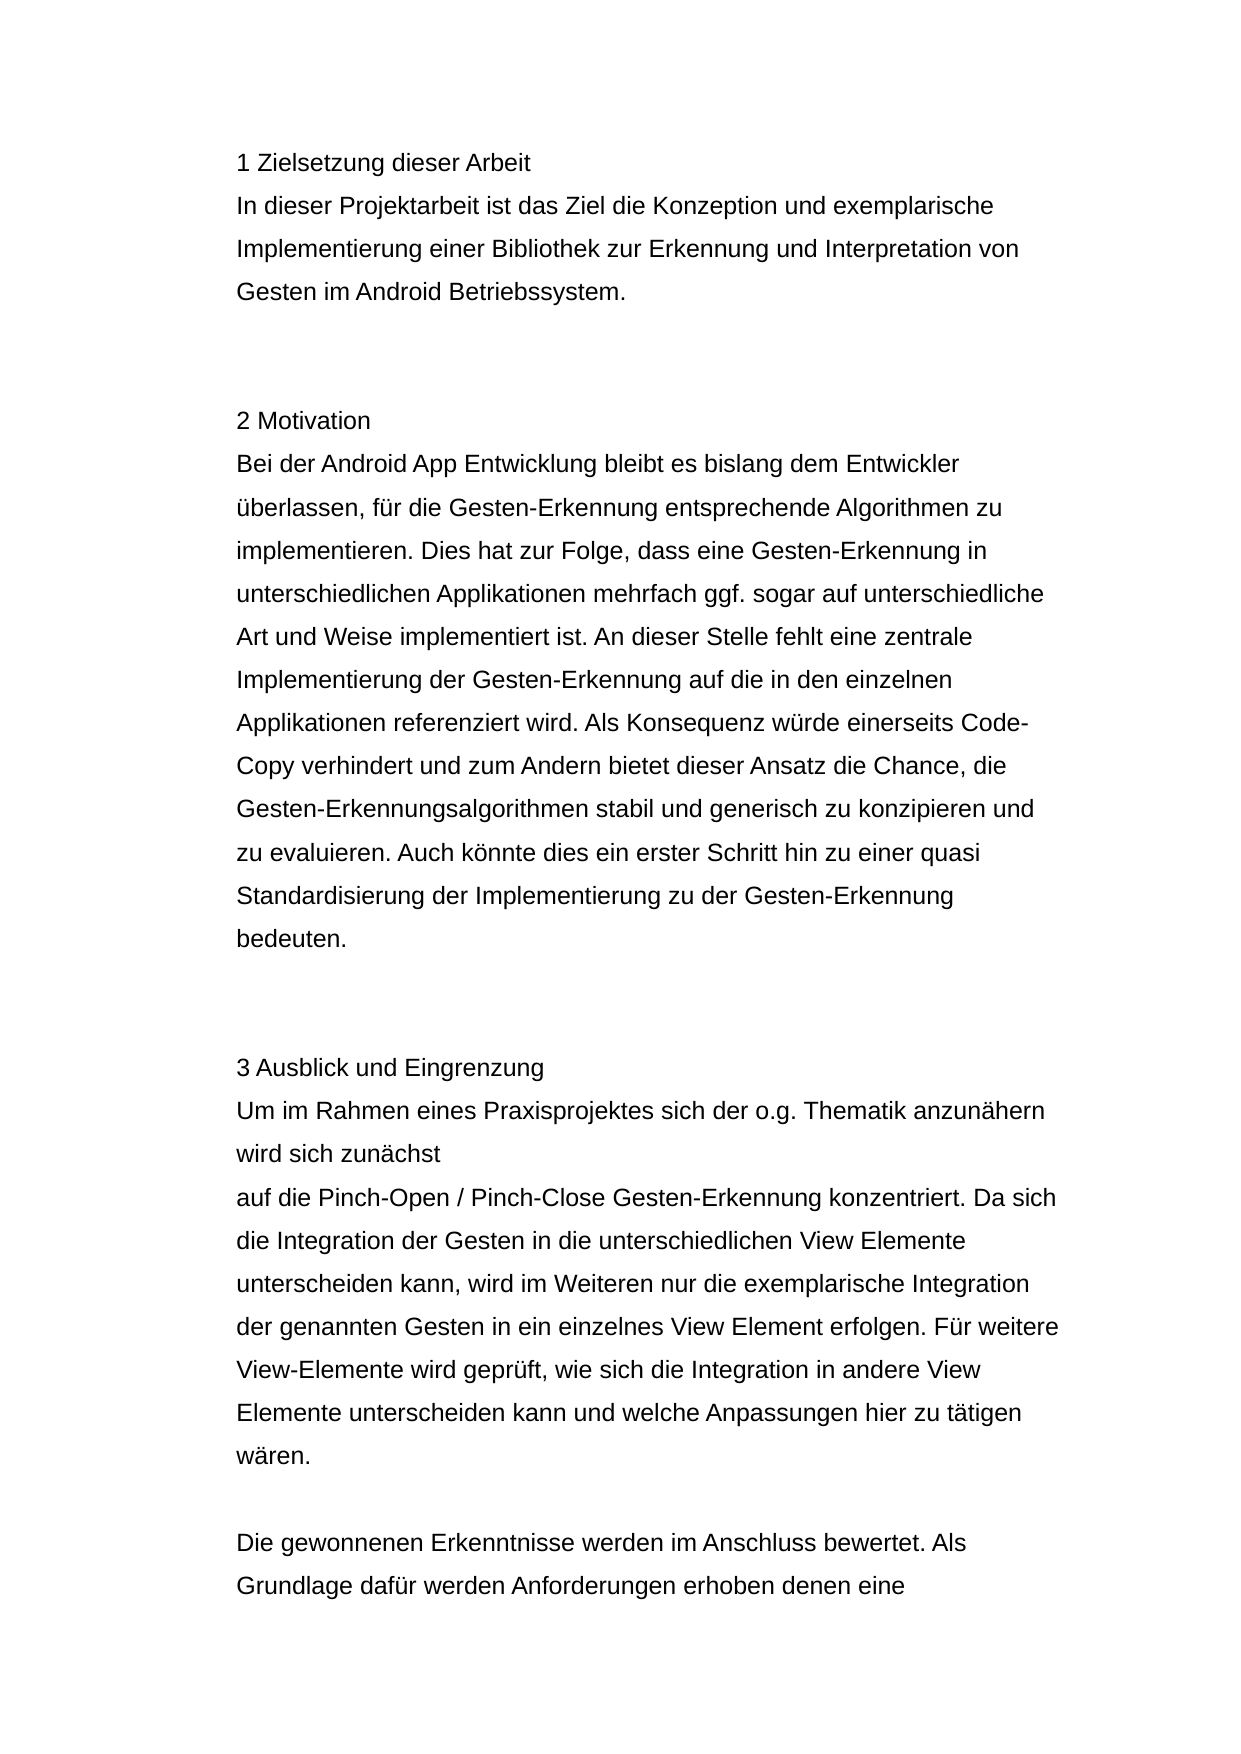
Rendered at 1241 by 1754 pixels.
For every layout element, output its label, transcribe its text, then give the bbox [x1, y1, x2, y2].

text 1 Zielsetzung dieser Arbeit [236, 148, 1063, 176]
text 2 Motivation [236, 406, 1063, 435]
text Bei der Android App Entwicklung bleibt es bislang dem Entwickler überlassen, für die Gesten-Erkennung entsprechende Algorithmen zu implementieren. Dies hat zur Folge, dass eine Gesten-Erkennung in unterschiedlichen Applikationen mehrfach ggf. sogar auf unterschiedliche Art und Weise implementiert ist. An dieser Stelle fehlt eine zentrale Implementierung der Gesten-Erkennung auf die in den einzelnen Applikationen referenziert wird. Als Konsequenz würde einerseits Code-Copy verhindert und zum Andern bietet dieser Ansatz die Chance, die Gesten-Erkennungsalgorithmen stabil und generisch zu konzipieren und zu evaluieren. Auch könnte dies ein erster Schritt hin zu einer quasi Standardisierung der Implementierung zu der Gesten-Erkennung bedeuten. [236, 449, 1063, 953]
text Die gewonnenen Erkenntnisse werden im Anschluss bewertet. Als Grundlage dafür werden Anforderungen erhoben denen eine [236, 1528, 1063, 1599]
text 3 Ausblick und Eingrenzung [236, 1053, 1063, 1082]
text auf die Pinch-Open / Pinch-Close Gesten-Erkennung konzentriert. Da sich die Integration der Gesten in die unterschiedlichen View Elemente unterscheiden kann, wird im Weiteren nur die exemplarische Integration der genannten Gesten in ein einzelnes View Element erfolgen. Für weitere View-Elemente wird geprüft, wie sich die Integration in andere View Elemente unterscheiden kann und welche Anpassungen hier zu tätigen wären. [236, 1183, 1063, 1470]
text Um im Rahmen eines Praxisprojektes sich der o.g. Thematik anzunähern wird sich zunächst [236, 1096, 1063, 1168]
text In dieser Projektarbeit ist das Ziel die Konzeption und exemplarische Implementierung einer Bibliothek zur Erkennung und Interpretation von Gesten im Android Betriebssystem. [236, 191, 1063, 306]
